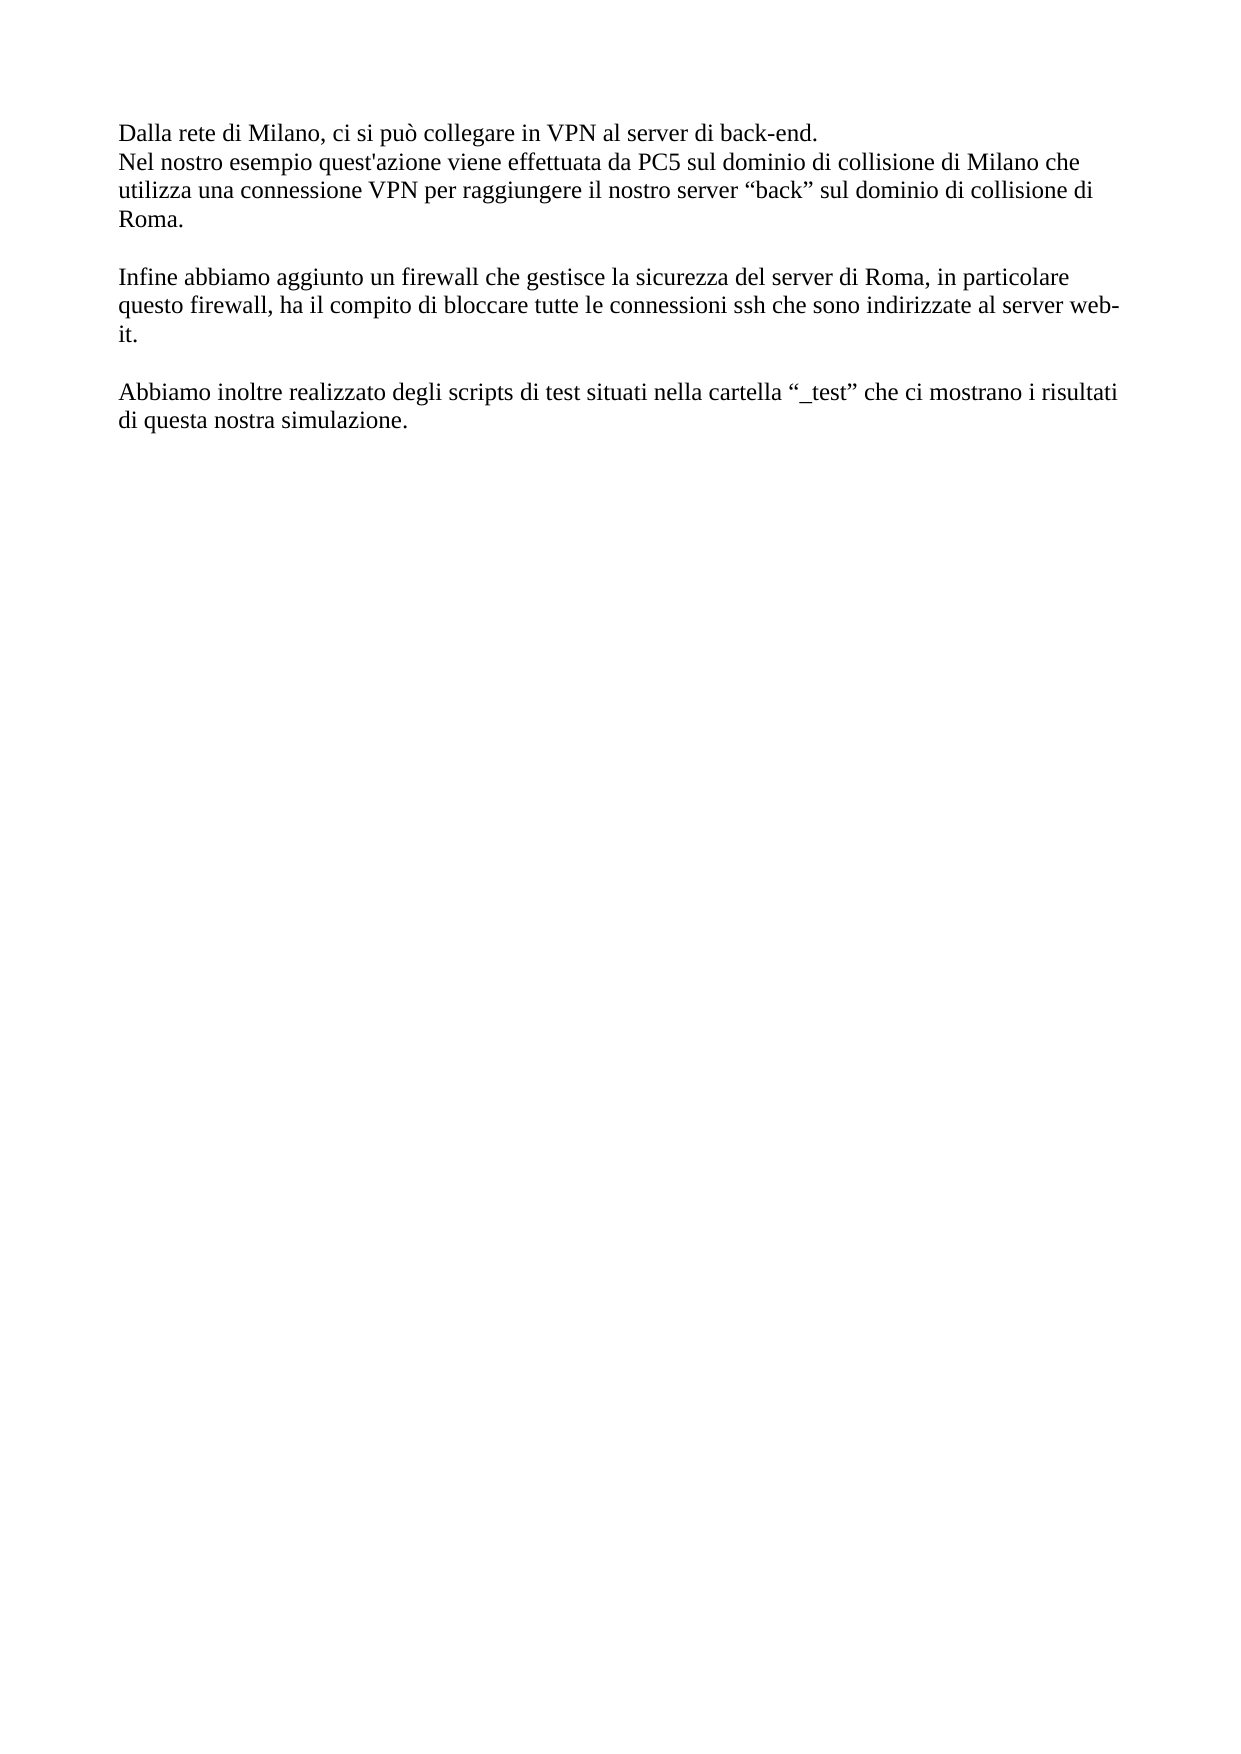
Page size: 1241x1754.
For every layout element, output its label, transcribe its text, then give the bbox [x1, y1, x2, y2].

text Nel nostro esempio quest'azione viene effettuata da PC5 sul dominio di collisione di Milano che utilizza una connessione VPN per raggiungere il nostro server “back” sul dominio di collisione di Roma. [118, 147, 1122, 233]
text Dalla rete di Milano, ci si può collegare in VPN al server di back-end. [118, 118, 1122, 147]
text Abbiamo inoltre realizzato degli scripts di test situati nella cartella “_test” che ci mostrano i risultati di questa nostra simulazione. [118, 377, 1122, 434]
text Infine abbiamo aggiunto un firewall che gestisce la sicurezza del server di Roma, in particolare questo firewall, ha il compito di bloccare tutte le connessioni ssh che sono indirizzate al server web-it. [118, 262, 1122, 348]
